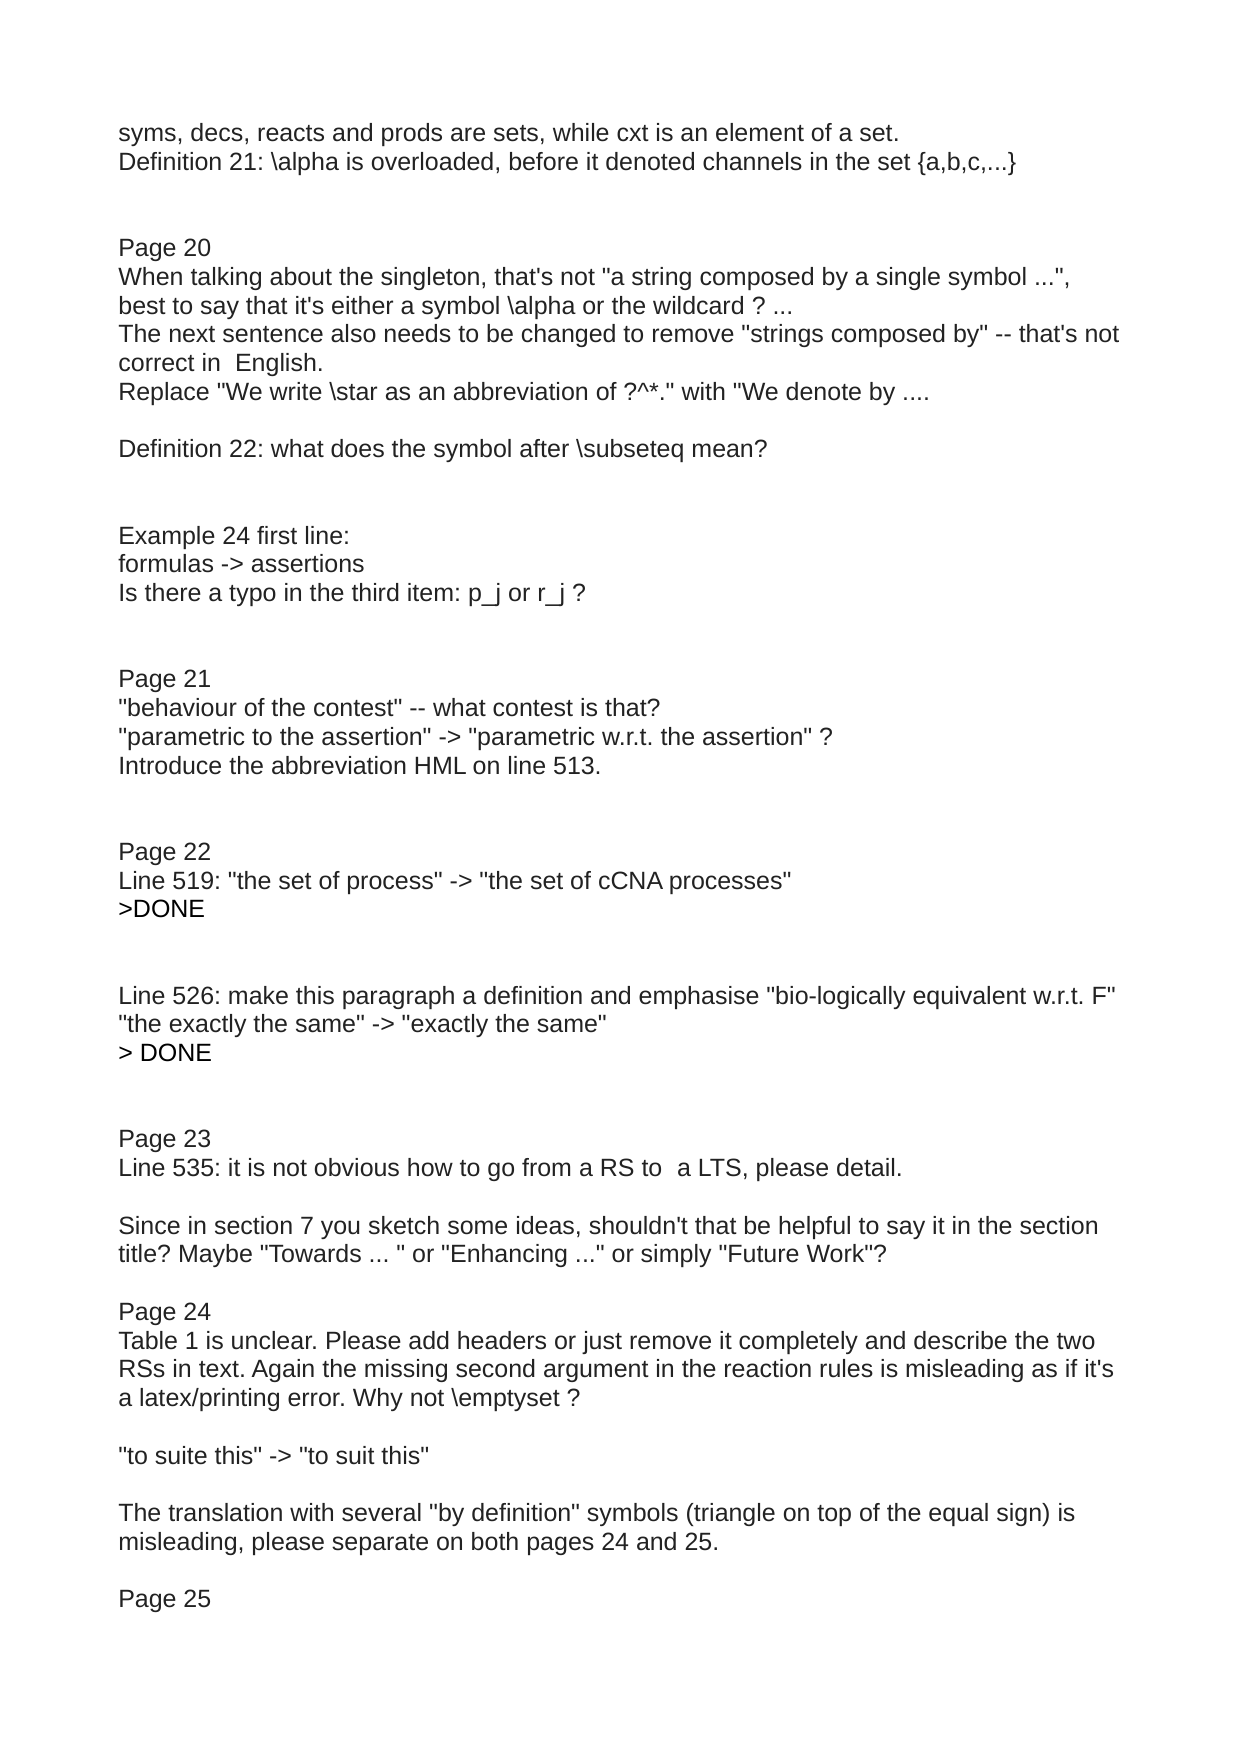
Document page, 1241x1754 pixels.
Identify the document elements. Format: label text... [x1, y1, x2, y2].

text Page 23 Line 535: it is not obvious how to go from a RS to a LTS, please detail. Since in section 7 you sketch some ideas, shouldn't that be helpful to say it in the section title? Maybe "Towards ... " or "Enhancing ..." or simply "Future Work"? Page 24 Table 1 is unclear. Please add headers or just remove it completely and describe the two RSs in text. Again the missing second argument in the reaction rules is misleading as if it's a latex/printing error. Why not \emptyset ? "to suite this" -> "to suit this" The translation with several "by definition" symbols (triangle on top of the equal sign) is misleading, please separate on both pages 24 and 25. Page 25 [118, 1096, 1122, 1613]
text Line 526: make this paragraph a definition and emphasise "bio-logically equivalent w.r.t. F" "the exactly the same" -> "exactly the same" > DONE [118, 981, 1122, 1067]
text Page 20 When talking about the singleton, that's not "a string composed by a single symbol ...", best to say that it's either a symbol \alpha or the wildcard ? ... The next sentence also needs to be changed to remove "strings composed by" -- that's not correct in English. Replace "We write \star as an abbreviation of ?^*." with "We denote by .... Definition 22: what does the symbol after \subseteq mean? [118, 204, 1122, 492]
text syms, decs, reacts and prods are sets, while cxt is an element of a set. Definition 21: \alpha is overloaded, before it denoted channels in the set {a,b,c,...} [118, 118, 1122, 204]
text Page 21 "behaviour of the contest" -- what contest is that? "parametric to the assertion" -> "parametric w.r.t. the assertion" ? Introduce the abbreviation HML on line 513. [118, 636, 1122, 808]
text Page 22 Line 519: "the set of process" -> "the set of cCNA processes" >DONE [118, 808, 1122, 923]
text Example 24 first line: formulas -> assertions Is there a typo in the third item: p_j or r_j ? [118, 492, 1122, 636]
